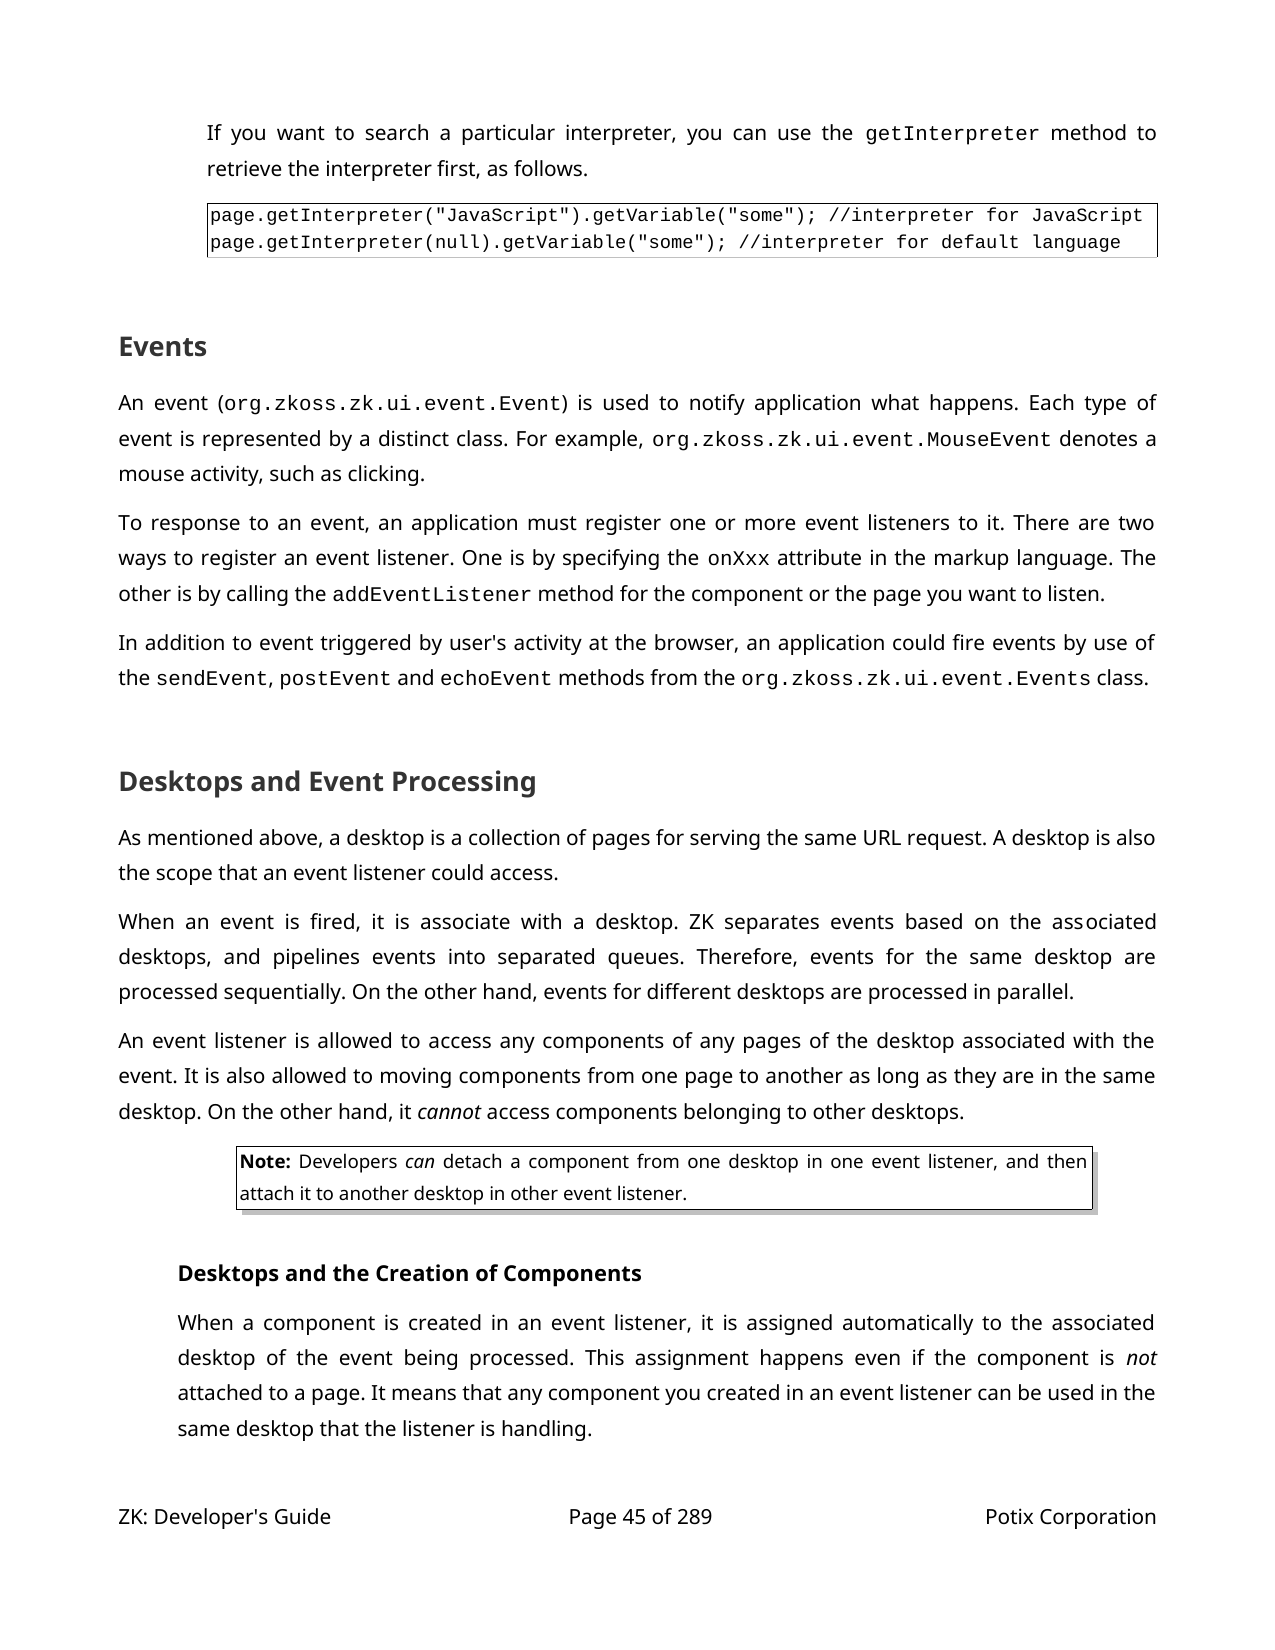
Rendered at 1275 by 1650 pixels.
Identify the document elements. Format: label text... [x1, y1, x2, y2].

text Note: Developers can detach a component from one desktop in one event listener, and then attach it to another desktop in other event listener. [237, 1147, 1092, 1209]
text As mentioned above, a desktop is a collection of pages for serving the same URL request. A desktop is also the scope that an event listener could access. [118, 823, 1157, 886]
subtitle Desktops and the Creation of Components [177, 1257, 1157, 1287]
text In addition to event triggered by user's activity at the browser, an application could fire events by use of the sendEvent, postEvent and echoEvent methods from the org.zkoss.zk.ui.event.Events class. [118, 628, 1157, 692]
text An event (org.zkoss.zk.ui.event.Event) is used to notify application what happens. Each type of event is represented by a distinct class. For example, org.zkoss.zk.ui.event.MouseEvent denotes a mouse activity, such as clicking. [118, 388, 1157, 487]
subtitle Events [118, 328, 1157, 364]
text When a component is created in an event listener, it is assigned automatically to the associated desktop of the event being processed. This assignment happens even if the component is not attached to a page. It means that any component you created in an event listener can be used in the same desktop that the listener is handling. [177, 1308, 1157, 1442]
subtitle Desktops and Event Processing [118, 763, 1157, 799]
text page.getInterpreter(null).getVariable("some"); //interpreter for default language [208, 230, 1157, 257]
text page.getInterpreter("JavaScript").getVariable("some"); //interpreter for JavaScript [208, 204, 1157, 227]
text When an event is fired, it is associate with a desktop. ZK separates events based on the associated desktops, and pipelines events into separated queues. Therefore, events for the same desktop are processed sequentially. On the other hand, events for different desktops are processed in parallel. [118, 907, 1157, 1006]
text An event listener is allowed to access any components of any pages of the desktop associated with the event. It is also allowed to moving components from one page to another as long as they are in the same desktop. On the other hand, it cannot access components belonging to other desktops. [118, 1026, 1157, 1125]
text To response to an event, an application must register one or more event listeners to it. There are two ways to register an event listener. One is by specifying the onXxx attribute in the markup language. The other is by calling the addEventListener method for the component or the page you want to listen. [118, 508, 1157, 607]
text If you want to search a particular interpreter, you can use the getInterpreter method to retrieve the interpreter first, as follows. [207, 118, 1157, 182]
